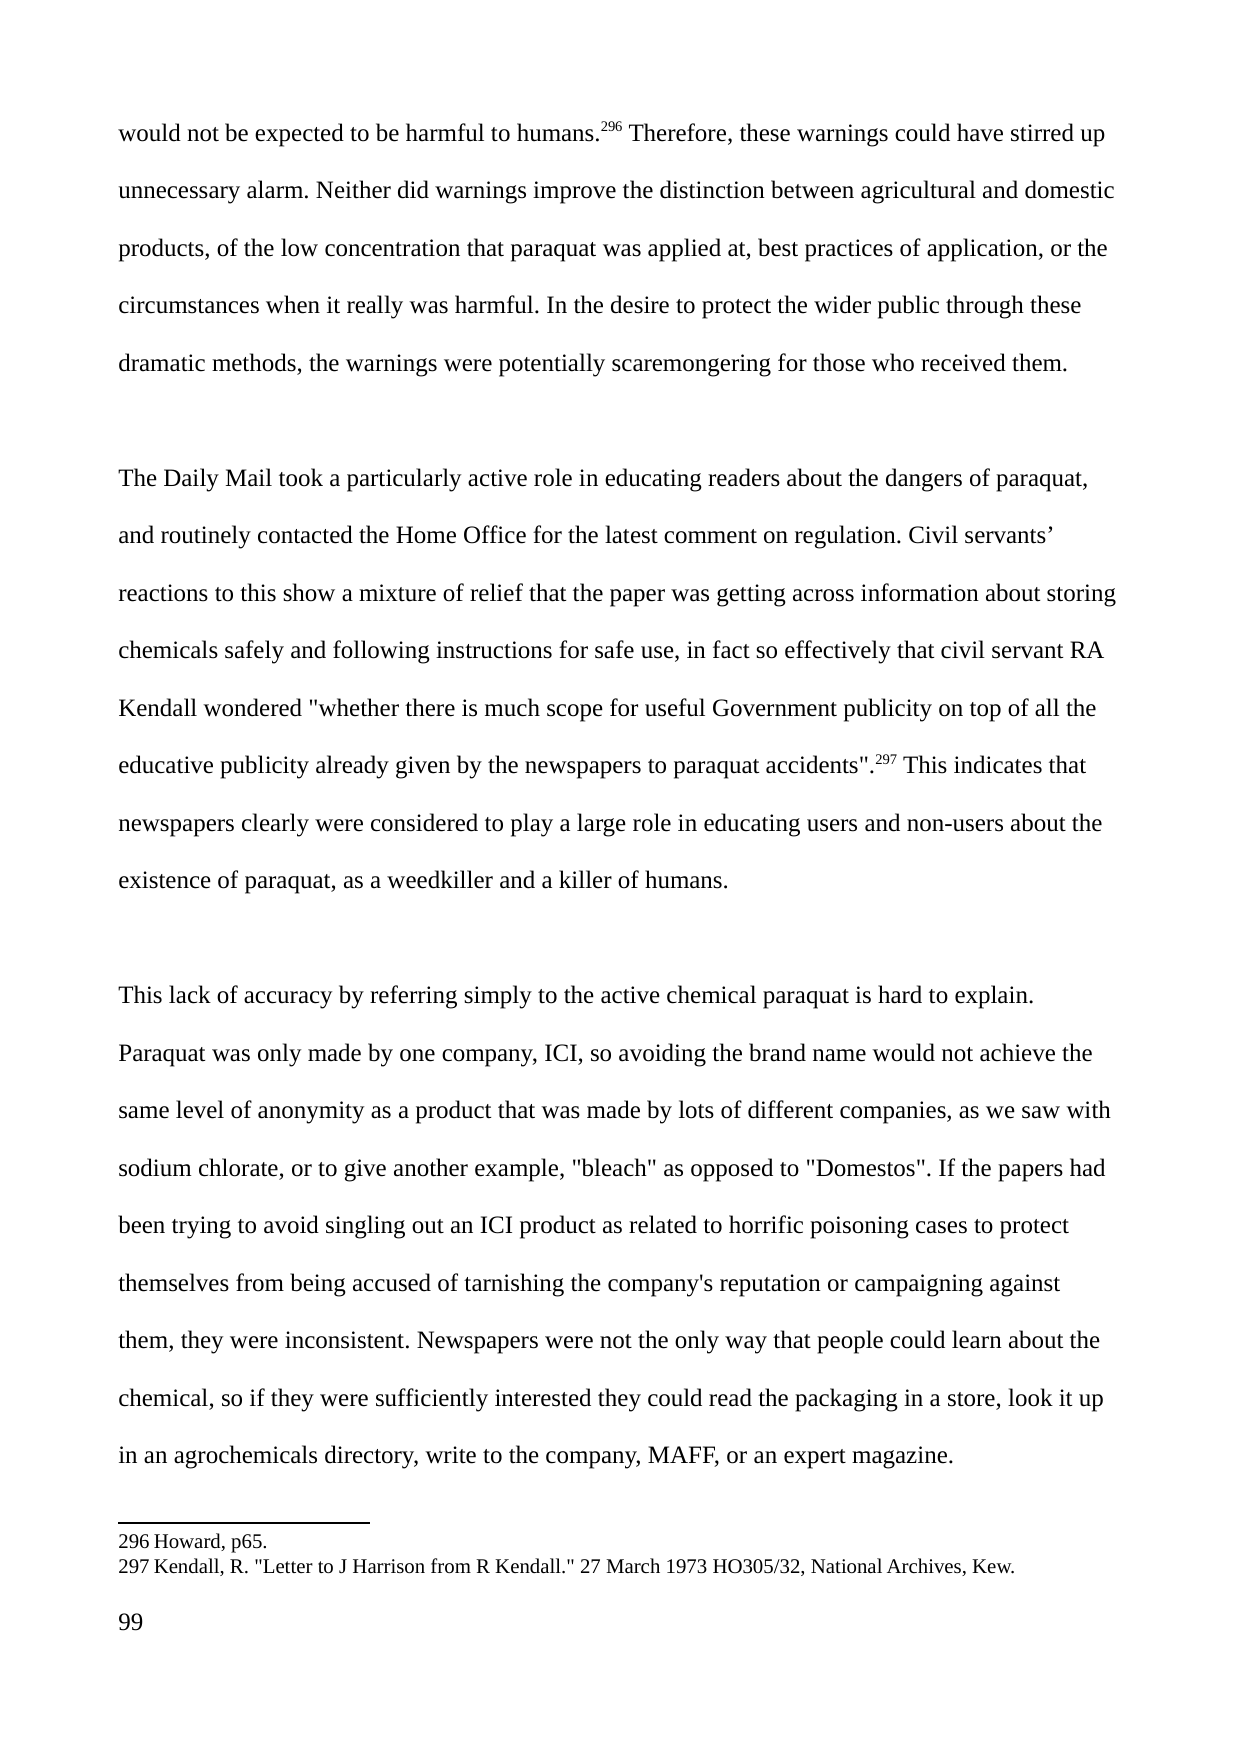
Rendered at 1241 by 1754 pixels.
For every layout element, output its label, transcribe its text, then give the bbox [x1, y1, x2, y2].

text Kendall, R. "Letter to J Harrison from R Kendall." 27 March 1973 HO305/32, National Archives, Kew. [118, 1553, 1122, 1578]
text would not be expected to be harmful to humans. Therefore, these warnings could have stirred up unnecessary alarm. Neither did warnings improve the distinction between agricultural and domestic products, of the low concentration that paraquat was applied at, best practices of application, or the circumstances when it really was harmful. In the desire to protect the wider public through these dramatic methods, the warnings were potentially scaremongering for those who received them. [118, 118, 1122, 377]
text Howard, p65. [118, 1529, 1122, 1553]
text This lack of accuracy by referring simply to the active chemical paraquat is hard to explain. Paraquat was only made by one company, ICI, so avoiding the brand name would not achieve the same level of anonymity as a product that was made by lots of different companies, as we saw with sodium chlorate, or to give another example, "bleach" as opposed to "Domestos". If the papers had been trying to avoid singling out an ICI product as related to horrific poisoning cases to protect themselves from being accused of tarnishing the company's reputation or campaigning against them, they were inconsistent. Newspapers were not the only way that people could learn about the chemical, so if they were sufficiently interested they could read the packaging in a store, look it up in an agrochemicals directory, write to the company, MAFF, or an expert magazine. [118, 981, 1122, 1469]
text The Daily Mail took a particularly active role in educating readers about the dangers of paraquat, and routinely contacted the Home Office for the latest comment on regulation. Civil servants’ reactions to this show a mixture of relief that the paper was getting across information about storing chemicals safely and following instructions for safe use, in fact so effectively that civil servant RA Kendall wondered "whether there is much scope for useful Government publicity on top of all the educative publicity already given by the newspapers to paraquat accidents". This indicates that newspapers clearly were considered to play a large role in educating users and non-users about the existence of paraquat, as a weedkiller and a killer of humans. [118, 463, 1122, 894]
